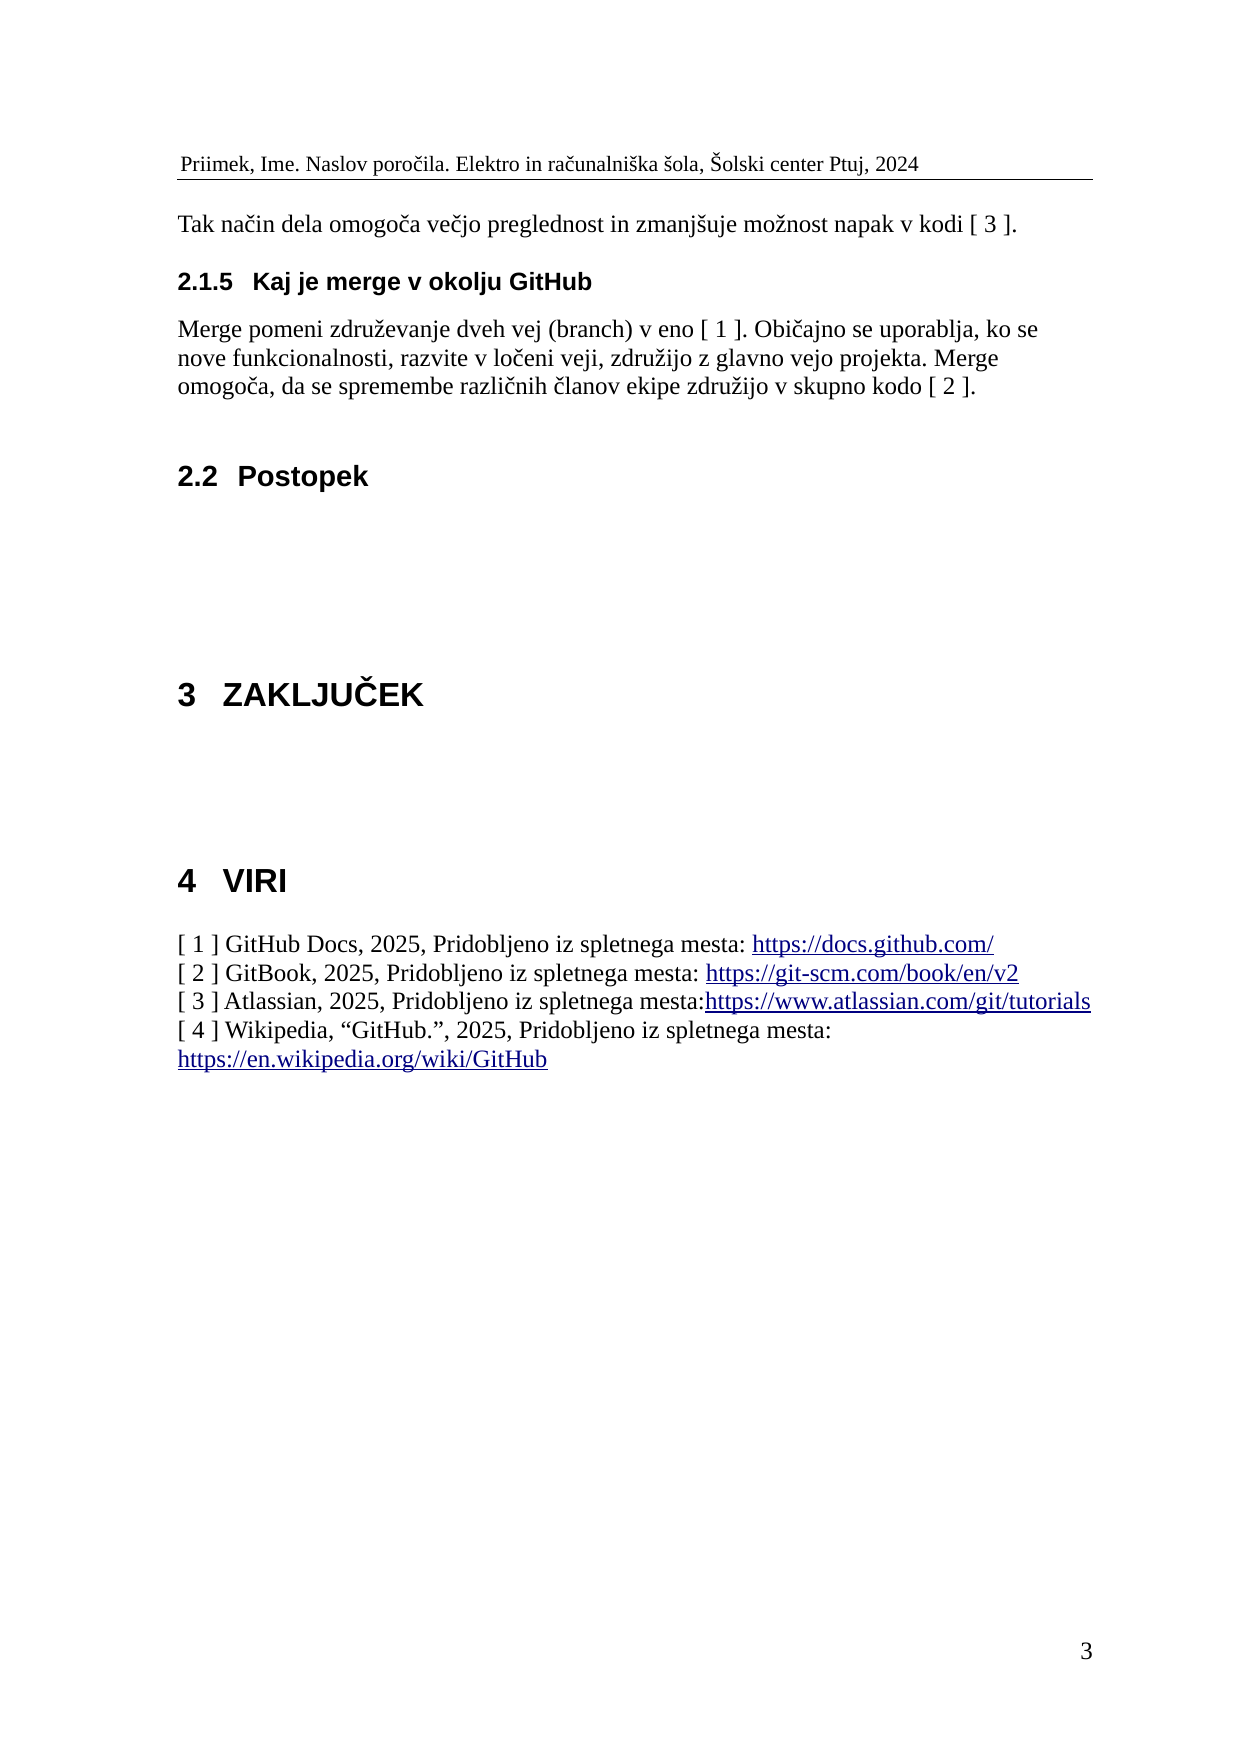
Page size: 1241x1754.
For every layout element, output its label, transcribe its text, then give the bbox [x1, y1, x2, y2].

subtitle Zaključek [177, 675, 1093, 713]
subtitle Kaj je merge v okolju GitHub [177, 267, 1093, 296]
text [ 4 ] Wikipedia, “GitHub.”, 2025, Pridobljeno iz spletnega mesta: https://en.wikipedia.org/wiki/GitHub [177, 1015, 1093, 1073]
text [ 1 ] GitHub Docs, 2025, Pridobljeno iz spletnega mesta: https://docs.github.com/ [177, 929, 1093, 958]
text Merge pomeni združevanje dveh vej (branch) v eno [ 1 ]. Običajno se uporablja, ko se nove funkcionalnosti, razvite v ločeni veji, združijo z glavno vejo projekta. Merge omogoča, da se spremembe različnih članov ekipe združijo v skupno kodo [ 2 ]. [177, 314, 1093, 400]
text Tak način dela omogoča večjo preglednost in zmanjšuje možnost napak v kodi [ 3 ]. [177, 209, 1093, 238]
subtitle VIRI [177, 861, 1093, 899]
subtitle Postopek [177, 459, 1093, 493]
text [ 3 ] Atlassian, 2025, Pridobljeno iz spletnega mesta:https://www.atlassian.com/git/tutorials [177, 986, 1093, 1015]
text [ 2 ] GitBook, 2025, Pridobljeno iz spletnega mesta: https://git-scm.com/book/en/v2 [177, 958, 1093, 986]
